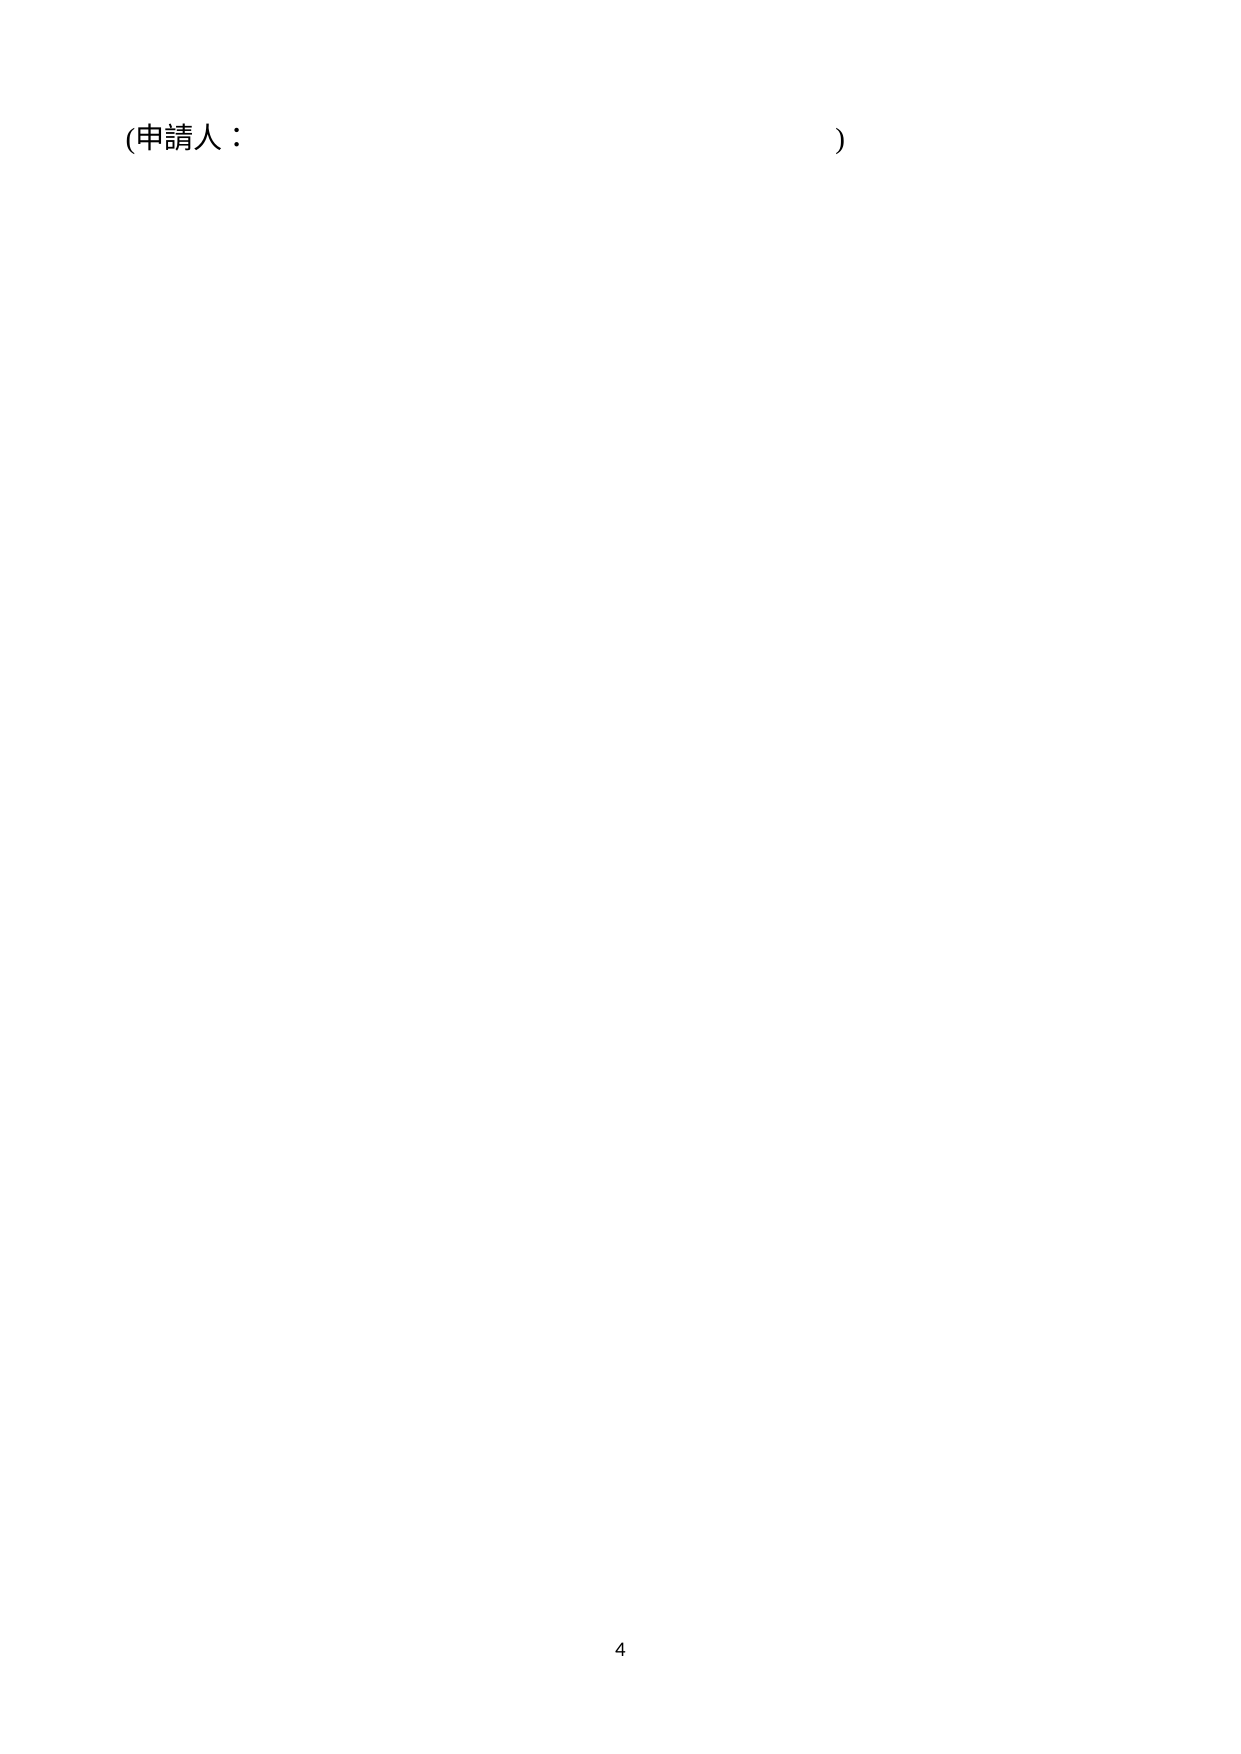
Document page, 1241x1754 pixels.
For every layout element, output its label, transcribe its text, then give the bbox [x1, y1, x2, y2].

text (申請人： ) [118, 118, 1122, 156]
